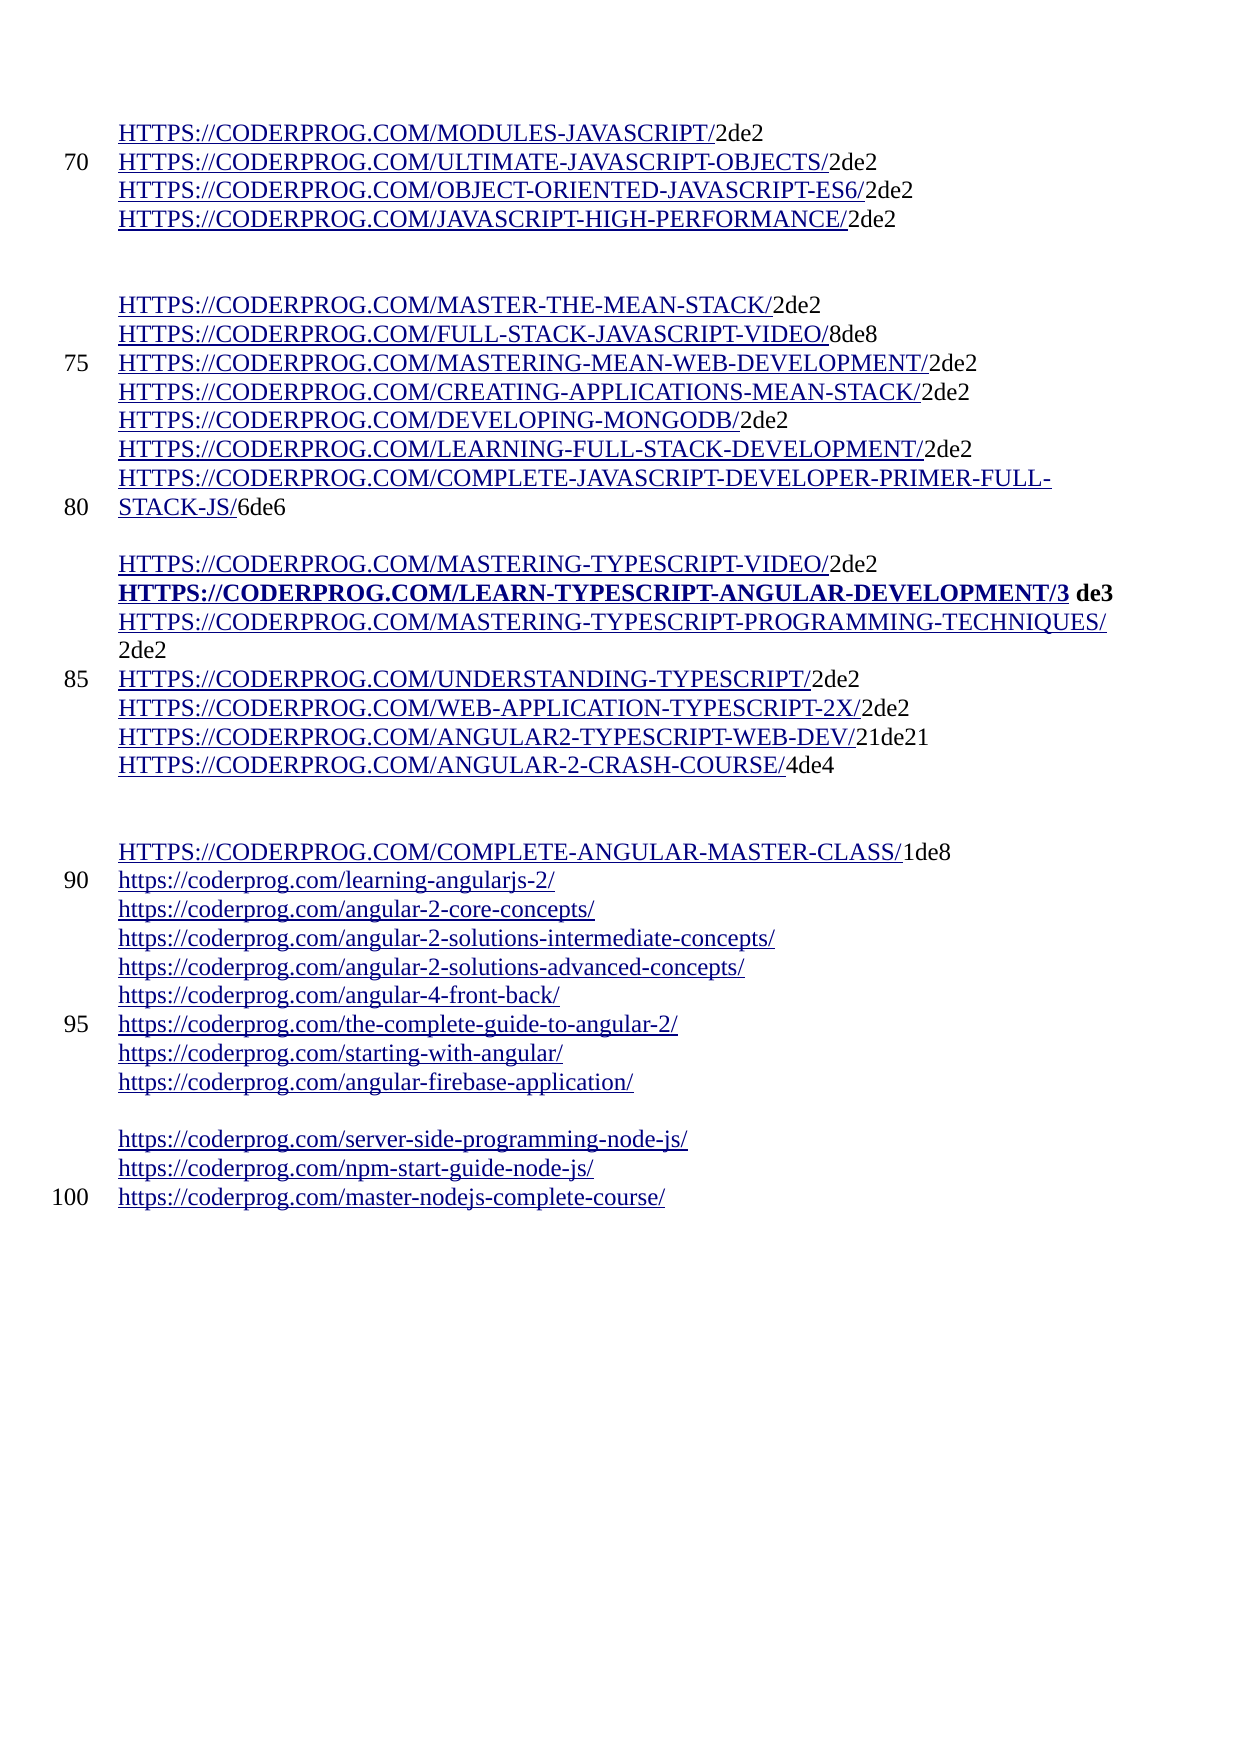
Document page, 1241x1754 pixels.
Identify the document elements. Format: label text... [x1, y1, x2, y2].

text HTTPS://CODERPROG.COM/COMPLETE-ANGULAR-MASTER-CLASS/1de8 [118, 837, 1122, 866]
text https://coderprog.com/starting-with-angular/ [118, 1038, 1122, 1067]
text HTTPS://CODERPROG.COM/MODULES-JAVASCRIPT/2de2 [118, 118, 1122, 147]
text HTTPS://CODERPROG.COM/OBJECT-ORIENTED-JAVASCRIPT-ES6/2de2 [118, 176, 1122, 204]
text HTTPS://CODERPROG.COM/ANGULAR-2-CRASH-COURSE/4de4 [118, 751, 1122, 779]
text HTTPS://CODERPROG.COM/COMPLETE-JAVASCRIPT-DEVELOPER-PRIMER-FULL-STACK-JS/6de6 [118, 463, 1122, 521]
text HTTPS://CODERPROG.COM/MASTERING-MEAN-WEB-DEVELOPMENT/2de2 [118, 348, 1122, 377]
text HTTPS://CODERPROG.COM/JAVASCRIPT-HIGH-PERFORMANCE/2de2 [118, 204, 1122, 233]
text HTTPS://CODERPROG.COM/DEVELOPING-MONGODB/2de2 [118, 406, 1122, 434]
text HTTPS://CODERPROG.COM/CREATING-APPLICATIONS-MEAN-STACK/2de2 [118, 377, 1122, 406]
text https://coderprog.com/learning-angularjs-2/ [118, 866, 1122, 894]
text https://coderprog.com/server-side-programming-node-js/ [118, 1124, 1122, 1153]
text HTTPS://CODERPROG.COM/UNDERSTANDING-TYPESCRIPT/2de2 [118, 664, 1122, 693]
text https://coderprog.com/the-complete-guide-to-angular-2/ [118, 1009, 1122, 1038]
text https://coderprog.com/angular-4-front-back/ [118, 981, 1122, 1009]
text https://coderprog.com/angular-firebase-application/ [118, 1067, 1122, 1096]
text https://coderprog.com/angular-2-solutions-intermediate-concepts/ [118, 923, 1122, 952]
text HTTPS://CODERPROG.COM/WEB-APPLICATION-TYPESCRIPT-2X/2de2 [118, 693, 1122, 722]
text HTTPS://CODERPROG.COM/MASTERING-TYPESCRIPT-VIDEO/2de2 [118, 549, 1122, 578]
text HTTPS://CODERPROG.COM/LEARN-TYPESCRIPT-ANGULAR-DEVELOPMENT/3 de3 [118, 578, 1122, 607]
text HTTPS://CODERPROG.COM/MASTER-THE-MEAN-STACK/2de2 [118, 291, 1122, 319]
text https://coderprog.com/npm-start-guide-node-js/ [118, 1153, 1122, 1182]
text https://coderprog.com/angular-2-solutions-advanced-concepts/ [118, 952, 1122, 981]
text https://coderprog.com/angular-2-core-concepts/ [118, 894, 1122, 923]
text HTTPS://CODERPROG.COM/LEARNING-FULL-STACK-DEVELOPMENT/2de2 [118, 434, 1122, 463]
text https://coderprog.com/master-nodejs-complete-course/ [118, 1182, 1122, 1211]
text HTTPS://CODERPROG.COM/ULTIMATE-JAVASCRIPT-OBJECTS/2de2 [118, 147, 1122, 176]
text HTTPS://CODERPROG.COM/FULL-STACK-JAVASCRIPT-VIDEO/8de8 [118, 319, 1122, 348]
text HTTPS://CODERPROG.COM/ANGULAR2-TYPESCRIPT-WEB-DEV/21de21 [118, 722, 1122, 751]
text HTTPS://CODERPROG.COM/MASTERING-TYPESCRIPT-PROGRAMMING-TECHNIQUES/2de2 [118, 607, 1122, 664]
